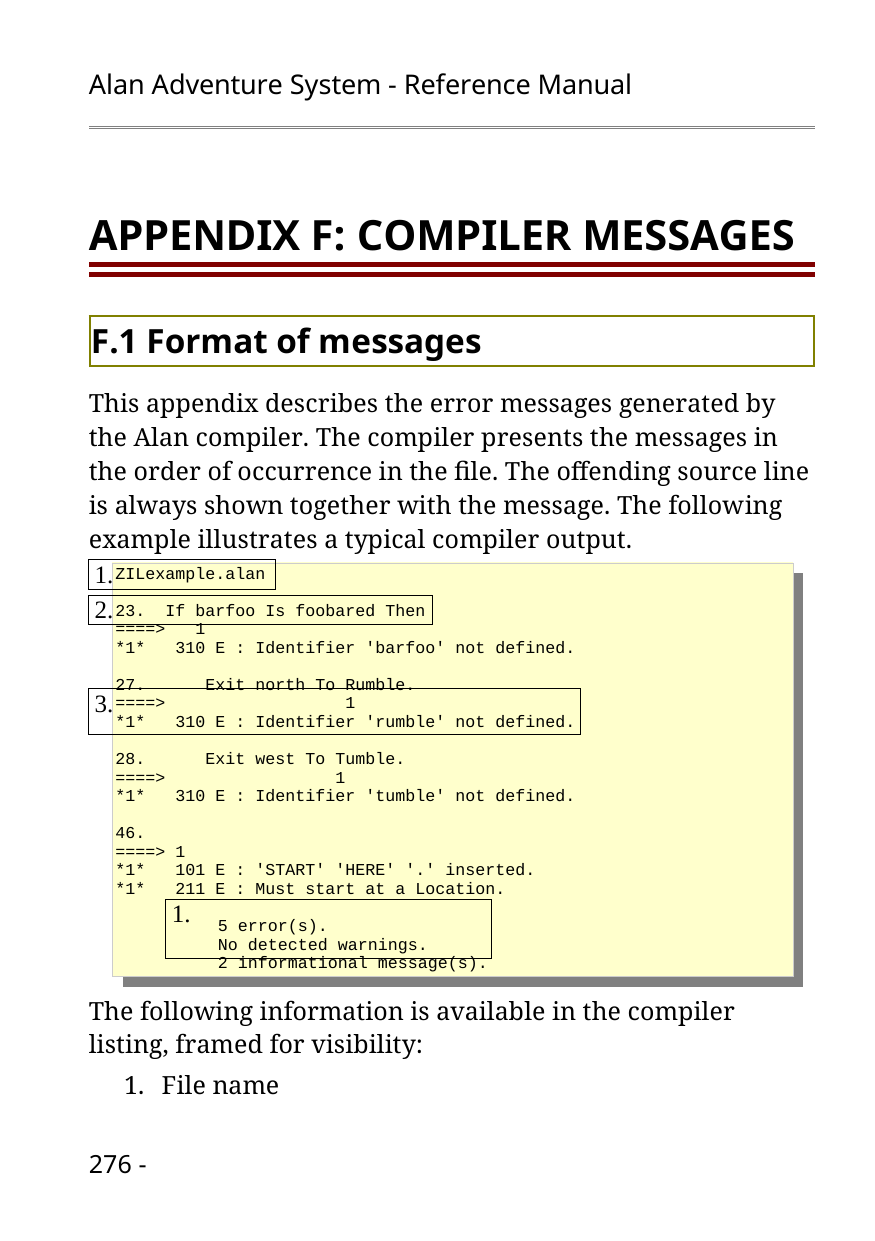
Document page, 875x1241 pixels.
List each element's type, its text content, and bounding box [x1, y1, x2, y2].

list File name [124, 1068, 815, 1102]
text ZILexample.alan 23. If barfoo Is foobared Then ====> 1 *1* 310 E : Identifier 'barfoo' not defined. 27. Exit north To Rumble. ====> 1 *1* 310 E : Identifier 'rumble' not defined. 28. Exit west To Tumble. ====> 1 *1* 310 E : Identifier 'tumble' not defined. 46. ====> 1 *1* 101 E : 'START' 'HERE' '.' inserted. *1* 211 E : Must start at a Location. 5 error(s). No detected warnings. 2 informational message(s). [113, 564, 793, 976]
subtitle Compiler Messages [88, 205, 815, 277]
text This appendix describes the error messages generated by the Alan compiler. The compiler presents the messages in the order of occurrence in the file. The offending source line is always shown together with the message. The follow­ing example illustrates a typical compiler output. [88, 386, 815, 556]
subtitle Format of messages [91, 317, 813, 365]
text The following information is available in the compiler listing, framed for visibility: [88, 993, 815, 1061]
